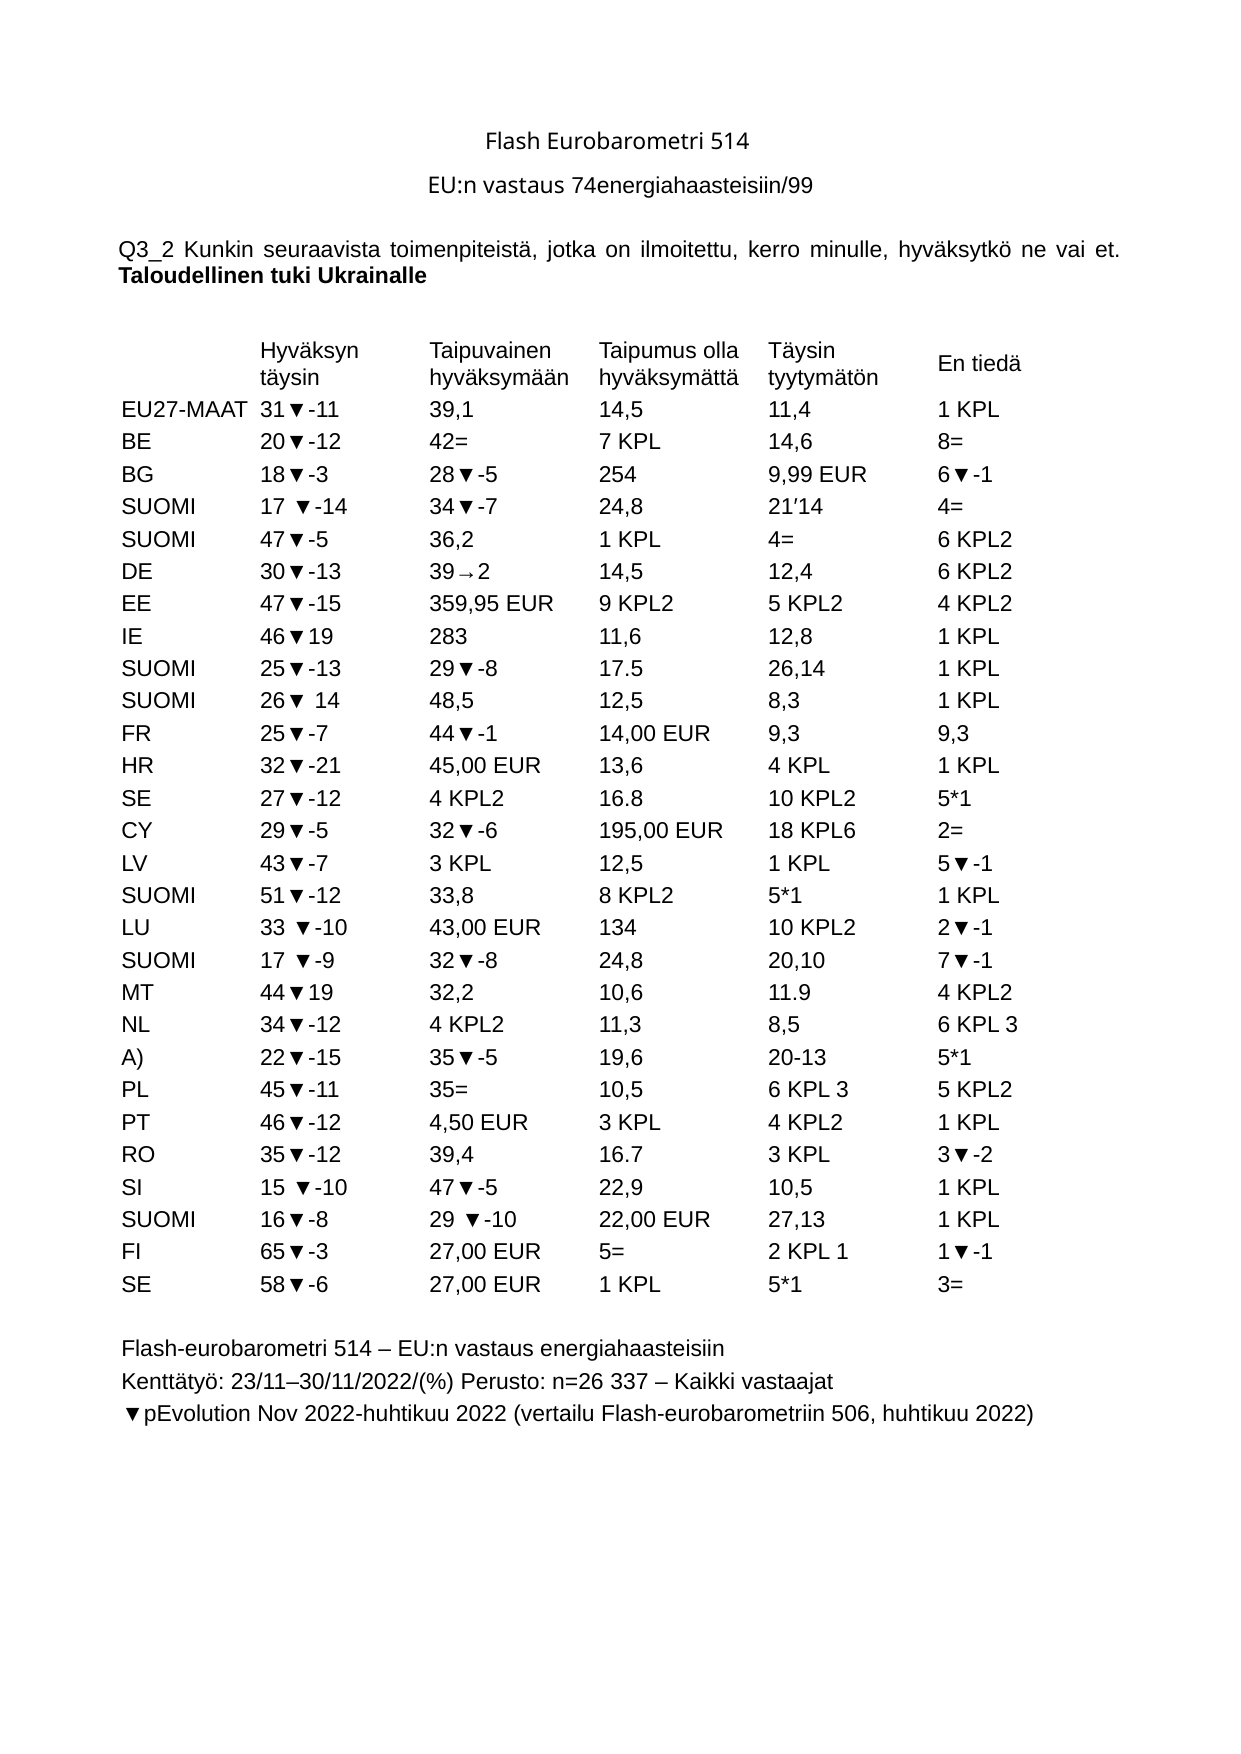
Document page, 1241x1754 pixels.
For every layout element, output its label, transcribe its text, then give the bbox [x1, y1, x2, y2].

table_cell 4 KPL2 [426, 1009, 596, 1041]
table_cell SUOMI [118, 652, 257, 684]
table_cell 46▼-12 [257, 1106, 426, 1138]
table_cell 8,3 [765, 685, 934, 717]
table_cell 6 KPL 3 [765, 1073, 934, 1106]
table_cell RO [118, 1138, 257, 1170]
table_cell 9 KPL2 [596, 587, 765, 620]
table_cell 5▼-1 [934, 846, 1104, 879]
table_cell 44▼-1 [426, 717, 596, 749]
table_header Täysin tyytymätön [765, 334, 934, 393]
table_cell 10,5 [765, 1170, 934, 1203]
table_cell 16.7 [596, 1138, 765, 1170]
table_cell 35▼-5 [426, 1041, 596, 1073]
table_cell 11,3 [596, 1009, 765, 1041]
table_cell SUOMI [118, 1203, 257, 1235]
table_cell BG [118, 458, 257, 490]
table_cell 10,5 [596, 1073, 765, 1106]
table_cell 13,6 [596, 749, 765, 782]
table_cell 21′14 [765, 490, 934, 522]
table_cell 12,5 [596, 685, 765, 717]
table_cell SI [118, 1170, 257, 1203]
table_cell 14,5 [596, 393, 765, 425]
table_cell 27,00 EUR [426, 1268, 596, 1300]
table_cell 27,00 EUR [426, 1235, 596, 1268]
table_cell Flash-eurobarometri 514 – EU:n vastaus energiahaasteisiin [118, 1333, 1104, 1365]
table_cell CY [118, 814, 257, 846]
table_cell 4= [934, 490, 1104, 522]
table_cell 5= [596, 1235, 765, 1268]
table_cell 4 KPL2 [934, 587, 1104, 620]
table_cell 24,8 [596, 944, 765, 976]
table_cell 19,6 [596, 1041, 765, 1073]
table_cell 35▼-12 [257, 1138, 426, 1170]
table_cell 11,6 [596, 620, 765, 652]
table_cell 43▼-7 [257, 846, 426, 879]
table_cell 17.5 [596, 652, 765, 684]
table_cell 4 KPL2 [426, 782, 596, 814]
table_cell 7 KPL [596, 425, 765, 458]
table_cell 20‐13 [765, 1041, 934, 1073]
table_cell 4 KPL2 [765, 1106, 934, 1138]
table_cell 12,8 [765, 620, 934, 652]
table_cell 47▼-15 [257, 587, 426, 620]
table_cell 1 KPL [934, 652, 1104, 684]
table_cell 1 KPL [596, 1268, 765, 1300]
table_cell NL [118, 1009, 257, 1041]
table_cell 8,5 [765, 1009, 934, 1041]
table_cell Kenttätyö: 23/11–30/11/2022/(%) Perusto: n=26 337 – Kaikki vastaajat [118, 1365, 1104, 1397]
table_cell A) [118, 1041, 257, 1073]
table_cell 18▼-3 [257, 458, 426, 490]
table_cell 5*1 [934, 782, 1104, 814]
table_cell 1 KPL [934, 1106, 1104, 1138]
table_cell 25▼-7 [257, 717, 426, 749]
table_cell LU [118, 911, 257, 944]
table_header Taipumus olla hyväksymättä [596, 334, 765, 393]
table_cell [118, 1300, 257, 1332]
table_cell 3 KPL [765, 1138, 934, 1170]
table_cell 6 KPL2 [934, 523, 1104, 555]
table_cell 1 KPL [934, 879, 1104, 911]
table_cell 28▼-5 [426, 458, 596, 490]
table_cell BE [118, 425, 257, 458]
table_cell 2= [934, 814, 1104, 846]
table_cell 3= [934, 1268, 1104, 1300]
table_cell 359,95 EUR [426, 587, 596, 620]
table_cell 65▼-3 [257, 1235, 426, 1268]
table_cell 46▼19 [257, 620, 426, 652]
table_cell 39→2 [426, 555, 596, 587]
table_cell FI [118, 1235, 257, 1268]
table_cell 1 KPL [934, 393, 1104, 425]
table_cell SUOMI [118, 944, 257, 976]
table_cell MT [118, 976, 257, 1008]
table_cell 283 [426, 620, 596, 652]
table_cell 3 KPL [596, 1106, 765, 1138]
table_cell 14,00 EUR [596, 717, 765, 749]
table_cell 47▼-5 [426, 1170, 596, 1203]
table_cell 1 KPL [934, 620, 1104, 652]
table_cell SE [118, 782, 257, 814]
table_cell [257, 1300, 426, 1332]
table_cell 11,4 [765, 393, 934, 425]
table_cell 45▼-11 [257, 1073, 426, 1106]
table_cell SE [118, 1268, 257, 1300]
table_cell 33 ▼-10 [257, 911, 426, 944]
table_cell 4 KPL2 [934, 976, 1104, 1008]
table_header Taipuvainen hyväksymään [426, 334, 596, 393]
table_cell 2▼-1 [934, 911, 1104, 944]
table_cell 195,00 EUR [596, 814, 765, 846]
table_cell 15 ▼-10 [257, 1170, 426, 1203]
table_cell 30▼-13 [257, 555, 426, 587]
table_cell 5*1 [765, 1268, 934, 1300]
table_cell SUOMI [118, 523, 257, 555]
table_header [118, 334, 257, 393]
table_cell ▼рEvolution Nov 2022-huhtikuu 2022 (vertailu Flash-eurobarometriin 506, huhtikuu 2022) [118, 1397, 1104, 1429]
table_cell 22▼-15 [257, 1041, 426, 1073]
table_cell 8 KPL2 [596, 879, 765, 911]
table_cell 45,00 EUR [426, 749, 596, 782]
table_cell 17 ▼-9 [257, 944, 426, 976]
table_cell 5 KPL2 [765, 587, 934, 620]
table_cell 6 KPL 3 [934, 1009, 1104, 1041]
table_cell 1▼-1 [934, 1235, 1104, 1268]
table_cell 10 KPL2 [765, 782, 934, 814]
table_cell 29 ▼-10 [426, 1203, 596, 1235]
table_cell 7▼-1 [934, 944, 1104, 976]
table_cell 34▼-7 [426, 490, 596, 522]
table_cell 35= [426, 1073, 596, 1106]
table_cell 20,10 [765, 944, 934, 976]
table_cell 51▼-12 [257, 879, 426, 911]
table_cell 4,50 EUR [426, 1106, 596, 1138]
table_cell 29▼-8 [426, 652, 596, 684]
table_cell 16▼-8 [257, 1203, 426, 1235]
table_cell 32▼-21 [257, 749, 426, 782]
table_cell 134 [596, 911, 765, 944]
table_cell HR [118, 749, 257, 782]
table_cell 32,2 [426, 976, 596, 1008]
table_cell 58▼-6 [257, 1268, 426, 1300]
table_cell 20▼-12 [257, 425, 426, 458]
table_cell 42= [426, 425, 596, 458]
table_cell 1 KPL [596, 523, 765, 555]
text Q3_2 Kunkin seuraavista toimenpiteistä, jotka on ilmoitettu, kerro minulle, hyväksytkö ne vai et. Taloudellinen tuki Ukrainalle [118, 236, 1122, 289]
table_cell 27▼-12 [257, 782, 426, 814]
table_cell 10 KPL2 [765, 911, 934, 944]
table_cell LV [118, 846, 257, 879]
table_cell 3 KPL [426, 846, 596, 879]
table_cell 25▼-13 [257, 652, 426, 684]
table_cell 18 KPL6 [765, 814, 934, 846]
table_cell IE [118, 620, 257, 652]
table_cell 29▼-5 [257, 814, 426, 846]
table_cell 22,00 EUR [596, 1203, 765, 1235]
table_cell SUOMI [118, 685, 257, 717]
table_cell 33,8 [426, 879, 596, 911]
table_cell [426, 1300, 596, 1332]
table_cell 17 ▼-14 [257, 490, 426, 522]
table_cell 43,00 EUR [426, 911, 596, 944]
table_cell 11.9 [765, 976, 934, 1008]
table_cell FR [118, 717, 257, 749]
table_cell 5*1 [765, 879, 934, 911]
table_cell 47▼-5 [257, 523, 426, 555]
table_cell 14,6 [765, 425, 934, 458]
table_cell 26▼ 14 [257, 685, 426, 717]
table_cell SUOMI [118, 879, 257, 911]
table_cell 32▼-8 [426, 944, 596, 976]
table_cell 2 KPL 1 [765, 1235, 934, 1268]
table_cell 254 [596, 458, 765, 490]
table_cell 14,5 [596, 555, 765, 587]
table_cell 4 KPL [765, 749, 934, 782]
table_cell 9,3 [934, 717, 1104, 749]
table_cell PL [118, 1073, 257, 1106]
table_cell 32▼-6 [426, 814, 596, 846]
table_cell 12,5 [596, 846, 765, 879]
table_header Hyväksyn täysin [257, 334, 426, 393]
table_cell 1 KPL [934, 685, 1104, 717]
table_cell 6 KPL2 [934, 555, 1104, 587]
table_cell EE [118, 587, 257, 620]
table_cell 39,4 [426, 1138, 596, 1170]
table_cell 16.8 [596, 782, 765, 814]
table_cell 3▼-2 [934, 1138, 1104, 1170]
table_cell 1 KPL [934, 1203, 1104, 1235]
table_cell 5*1 [934, 1041, 1104, 1073]
table_cell 9,3 [765, 717, 934, 749]
table_cell PT [118, 1106, 257, 1138]
table_cell 48,5 [426, 685, 596, 717]
table_cell 26,14 [765, 652, 934, 684]
table_cell 36,2 [426, 523, 596, 555]
table_cell 27,13 [765, 1203, 934, 1235]
table_cell 5 KPL2 [934, 1073, 1104, 1106]
table_cell [765, 1300, 934, 1332]
table_cell DE [118, 555, 257, 587]
table_cell 1 KPL [934, 749, 1104, 782]
table_cell 24,8 [596, 490, 765, 522]
table_cell EU27-MAAT [118, 393, 257, 425]
table_cell 8= [934, 425, 1104, 458]
table_cell 39,1 [426, 393, 596, 425]
table_header En tiedä [934, 334, 1104, 393]
table_cell 31▼-11 [257, 393, 426, 425]
table_cell 12,4 [765, 555, 934, 587]
table_cell 1 KPL [765, 846, 934, 879]
table_cell [934, 1300, 1104, 1332]
table_cell 10,6 [596, 976, 765, 1008]
table_cell SUOMI [118, 490, 257, 522]
table_cell 6▼-1 [934, 458, 1104, 490]
table_cell 22,9 [596, 1170, 765, 1203]
table_cell 34▼-12 [257, 1009, 426, 1041]
table_cell [596, 1300, 765, 1332]
table_cell 1 KPL [934, 1170, 1104, 1203]
table_cell 44▼19 [257, 976, 426, 1008]
table_cell 4= [765, 523, 934, 555]
table_cell 9,99 EUR [765, 458, 934, 490]
